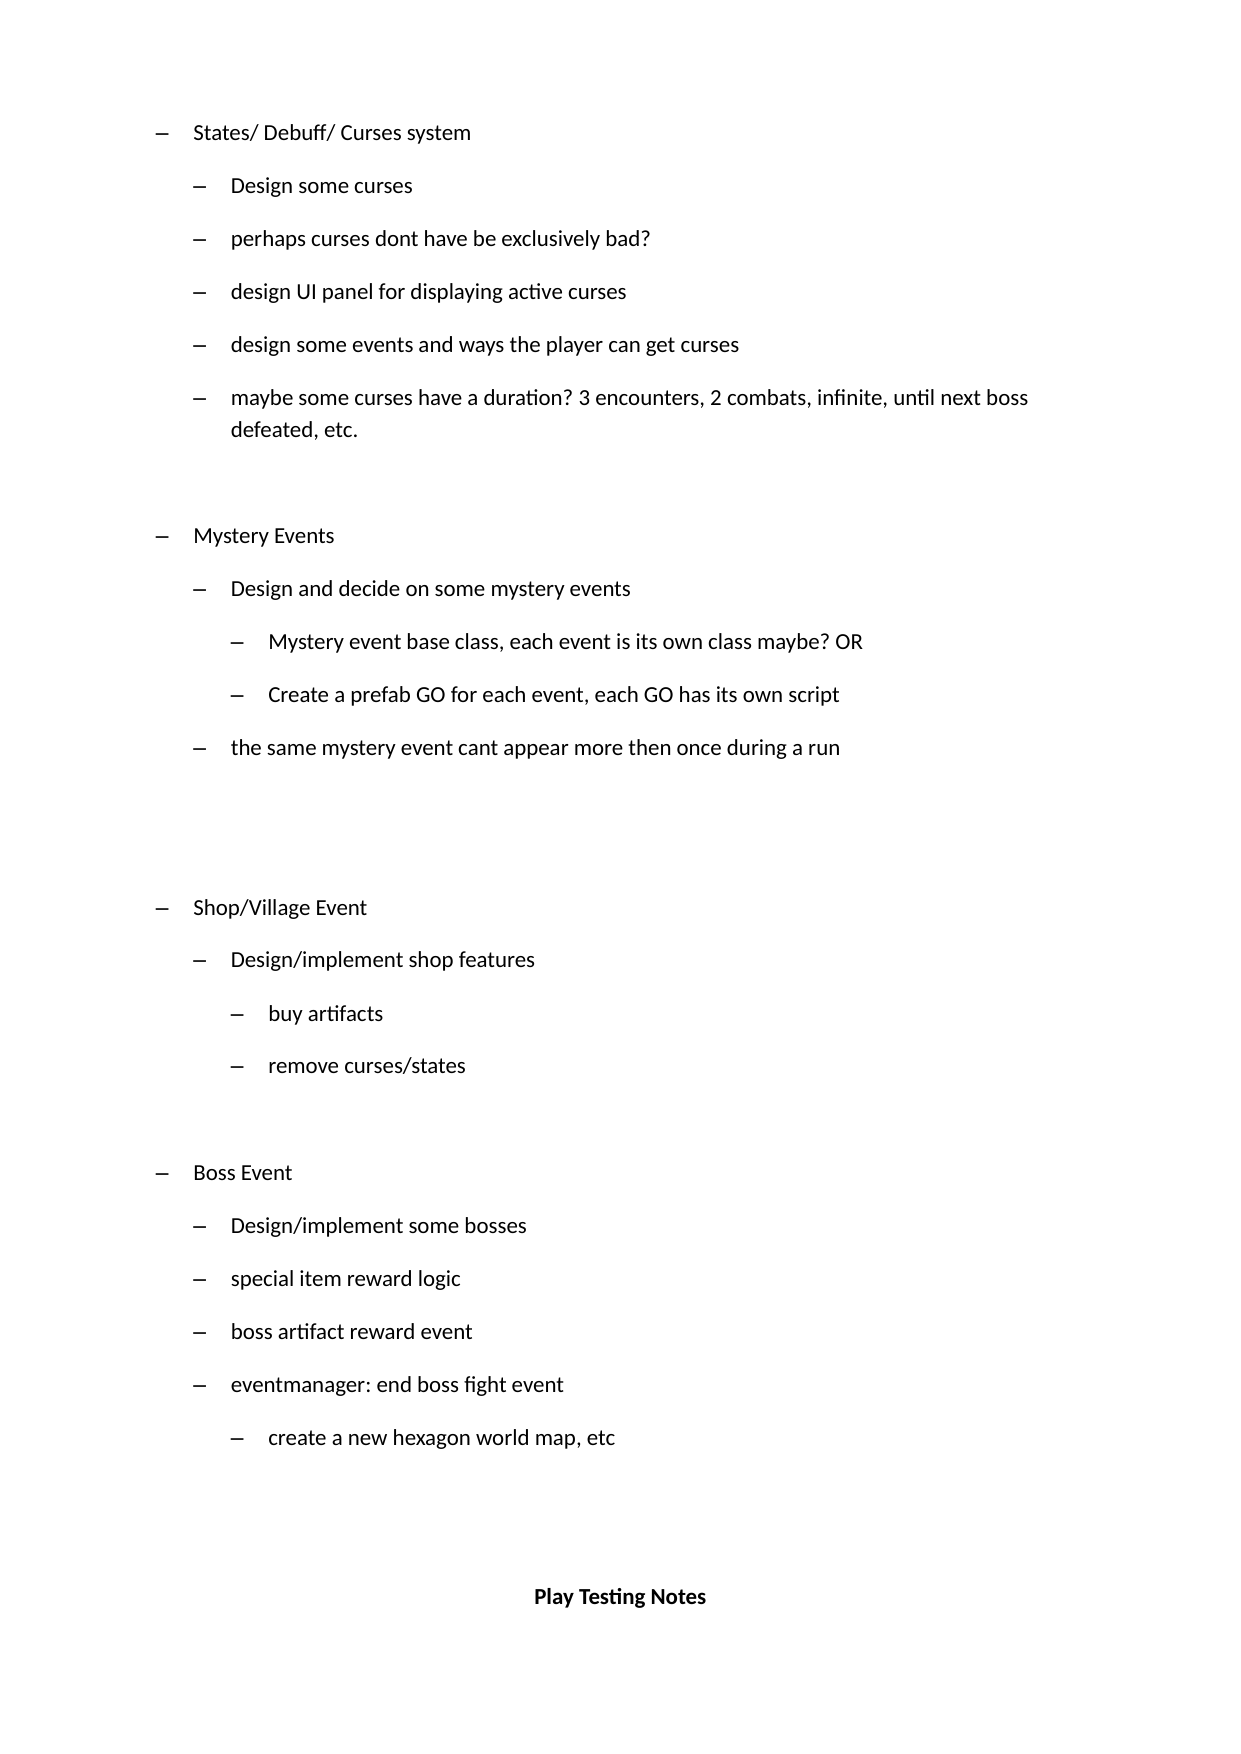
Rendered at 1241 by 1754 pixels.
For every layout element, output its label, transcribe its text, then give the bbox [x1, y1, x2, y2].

list eventmanager: end boss fight event [193, 1370, 1122, 1398]
list Design and decide on some mystery events [193, 574, 1122, 602]
list Create a prefab GO for each event, each GO has its own script [231, 681, 1122, 708]
list design some events and ways the player can get curses [193, 330, 1122, 358]
list design UI panel for displaying active curses [193, 277, 1122, 305]
list Shop/Village Event [156, 893, 1122, 921]
list Mystery Events [156, 521, 1122, 549]
list buy artifacts [231, 999, 1122, 1027]
list create a new hexagon world map, etc [231, 1423, 1122, 1451]
list special item reward logic [193, 1264, 1122, 1292]
text Play Testing Notes [118, 1582, 1122, 1610]
list perhaps curses dont have be exclusively bad? [193, 224, 1122, 252]
list Mystery event base class, each event is its own class maybe? OR [231, 627, 1122, 656]
list States/ Debuff/ Curses system [156, 118, 1122, 146]
list Design/implement some bosses [193, 1211, 1122, 1239]
list Design some curses [193, 171, 1122, 199]
list remove curses/states [231, 1052, 1122, 1080]
list Design/implement shop features [193, 946, 1122, 974]
list maybe some curses have a duration? 3 encounters, 2 combats, infinite, until next boss defeated, etc. [193, 383, 1122, 443]
list boss artifact reward event [193, 1317, 1122, 1345]
list the same mystery event cant appear more then once during a run [193, 733, 1122, 762]
list Boss Event [156, 1158, 1122, 1186]
